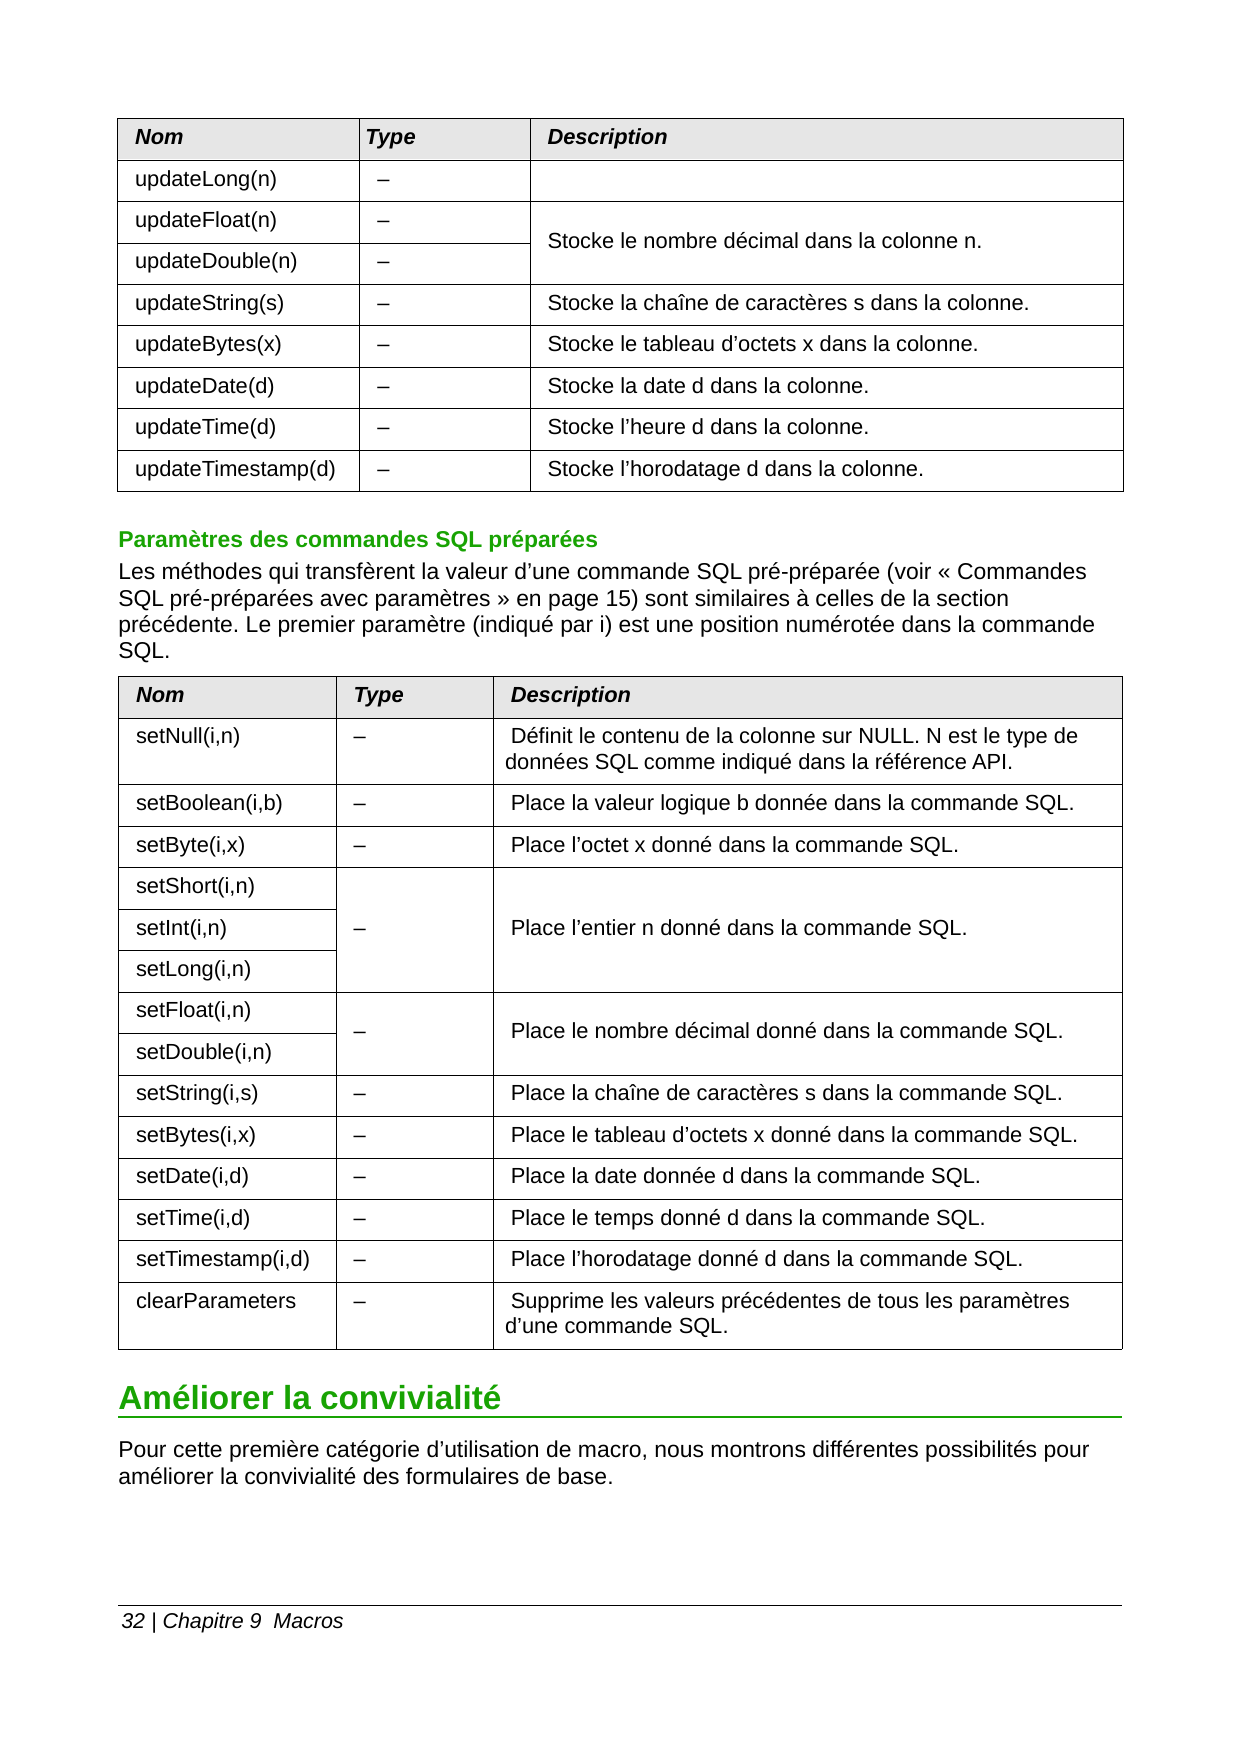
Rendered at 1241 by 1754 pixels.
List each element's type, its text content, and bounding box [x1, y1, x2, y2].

table_cell – [337, 785, 493, 826]
table_cell – [337, 1283, 493, 1348]
table_cell – [360, 285, 530, 325]
table_header Type [337, 677, 493, 718]
table_cell – [360, 161, 530, 201]
table_cell – [337, 719, 493, 784]
table_cell Stocke la date d dans la colonne. [531, 368, 1123, 408]
table_header Nom [119, 677, 336, 718]
table_cell Place l’octet x donné dans la commande SQL. [494, 827, 1122, 867]
table_cell – [337, 1159, 493, 1199]
table_cell updateTimestamp(d) [118, 451, 359, 491]
table_cell – [337, 1241, 493, 1282]
table_cell Stocke l’horodatage d dans la colonne. [531, 451, 1123, 491]
table_cell Place la date donnée d dans la commande SQL. [494, 1159, 1122, 1199]
table_cell – [360, 244, 530, 284]
table_header Description [531, 119, 1123, 159]
table_cell updateTime(d) [118, 409, 359, 450]
table_cell setFloat(i,n) [119, 993, 336, 1033]
table_cell – [360, 326, 530, 367]
text Pour cette première catégorie d’utilisation de macro, nous montrons différentes possibilités pour améliorer la convivialité des formulaires de base. [118, 1436, 1122, 1489]
table_cell setShort(i,n) [119, 868, 336, 909]
table_header Nom [118, 119, 359, 159]
table_cell Stocke l’heure d dans la colonne. [531, 409, 1123, 450]
text Les méthodes qui transfèrent la valeur d’une commande SQL pré-préparée (voir « Commandes SQL pré-préparées avec paramètres » en page 15) sont similaires à celles de la section précédente. Le premier paramètre (indiqué par i) est une position numérotée dans la commande SQL. [118, 558, 1122, 664]
table_cell setString(i,s) [119, 1076, 336, 1116]
table_cell – [337, 1117, 493, 1157]
table_cell – [360, 202, 530, 242]
table_cell updateDate(d) [118, 368, 359, 408]
table_cell setByte(i,x) [119, 827, 336, 867]
table_cell updateBytes(x) [118, 326, 359, 367]
table_cell – [337, 993, 493, 1074]
table_cell Place le nombre décimal donné dans la commande SQL. [494, 993, 1122, 1074]
table_cell – [360, 368, 530, 408]
table_cell setDate(i,d) [119, 1159, 336, 1199]
table_cell Définit le contenu de la colonne sur NULL. N est le type de données SQL comme indiqué dans la référence API. [494, 719, 1122, 784]
table_cell Supprime les valeurs précédentes de tous les paramètres d’une commande SQL. [494, 1283, 1122, 1348]
table_cell setNull(i,n) [119, 719, 336, 784]
table_cell Place la chaîne de caractères s dans la commande SQL. [494, 1076, 1122, 1116]
table_cell [531, 161, 1123, 201]
table_cell setTime(i,d) [119, 1200, 336, 1240]
table_cell setBytes(i,x) [119, 1117, 336, 1157]
table_cell Place le tableau d’octets x donné dans la commande SQL. [494, 1117, 1122, 1157]
subtitle Paramètres des commandes SQL préparées [118, 526, 1122, 552]
table_cell Stocke le tableau d’octets x dans la colonne. [531, 326, 1123, 367]
table_cell setDouble(i,n) [119, 1034, 336, 1074]
table_cell Place la valeur logique b donnée dans la commande SQL. [494, 785, 1122, 826]
table_cell setLong(i,n) [119, 951, 336, 992]
table_cell setBoolean(i,b) [119, 785, 336, 826]
table_cell – [337, 827, 493, 867]
subtitle Améliorer la convivialité [118, 1378, 1122, 1416]
table_cell updateLong(n) [118, 161, 359, 201]
table_cell – [337, 1076, 493, 1116]
table_header Description [494, 677, 1122, 718]
table_cell Place le temps donné d dans la commande SQL. [494, 1200, 1122, 1240]
table_cell setTimestamp(i,d) [119, 1241, 336, 1282]
table_cell updateString(s) [118, 285, 359, 325]
table_cell setInt(i,n) [119, 910, 336, 950]
table_cell – [337, 1200, 493, 1240]
table_cell Place l’horodatage donné d dans la commande SQL. [494, 1241, 1122, 1282]
table_cell updateFloat(n) [118, 202, 359, 242]
table_cell Stocke le nombre décimal dans la colonne n. [531, 202, 1123, 284]
table_header Type [360, 119, 530, 159]
table_cell Place l’entier n donné dans la commande SQL. [494, 868, 1122, 992]
table_cell – [360, 409, 530, 450]
table_cell clearParameters [119, 1283, 336, 1348]
table_cell updateDouble(n) [118, 244, 359, 284]
table_cell Stocke la chaîne de caractères s dans la colonne. [531, 285, 1123, 325]
table_cell – [337, 868, 493, 992]
table_cell – [360, 451, 530, 491]
